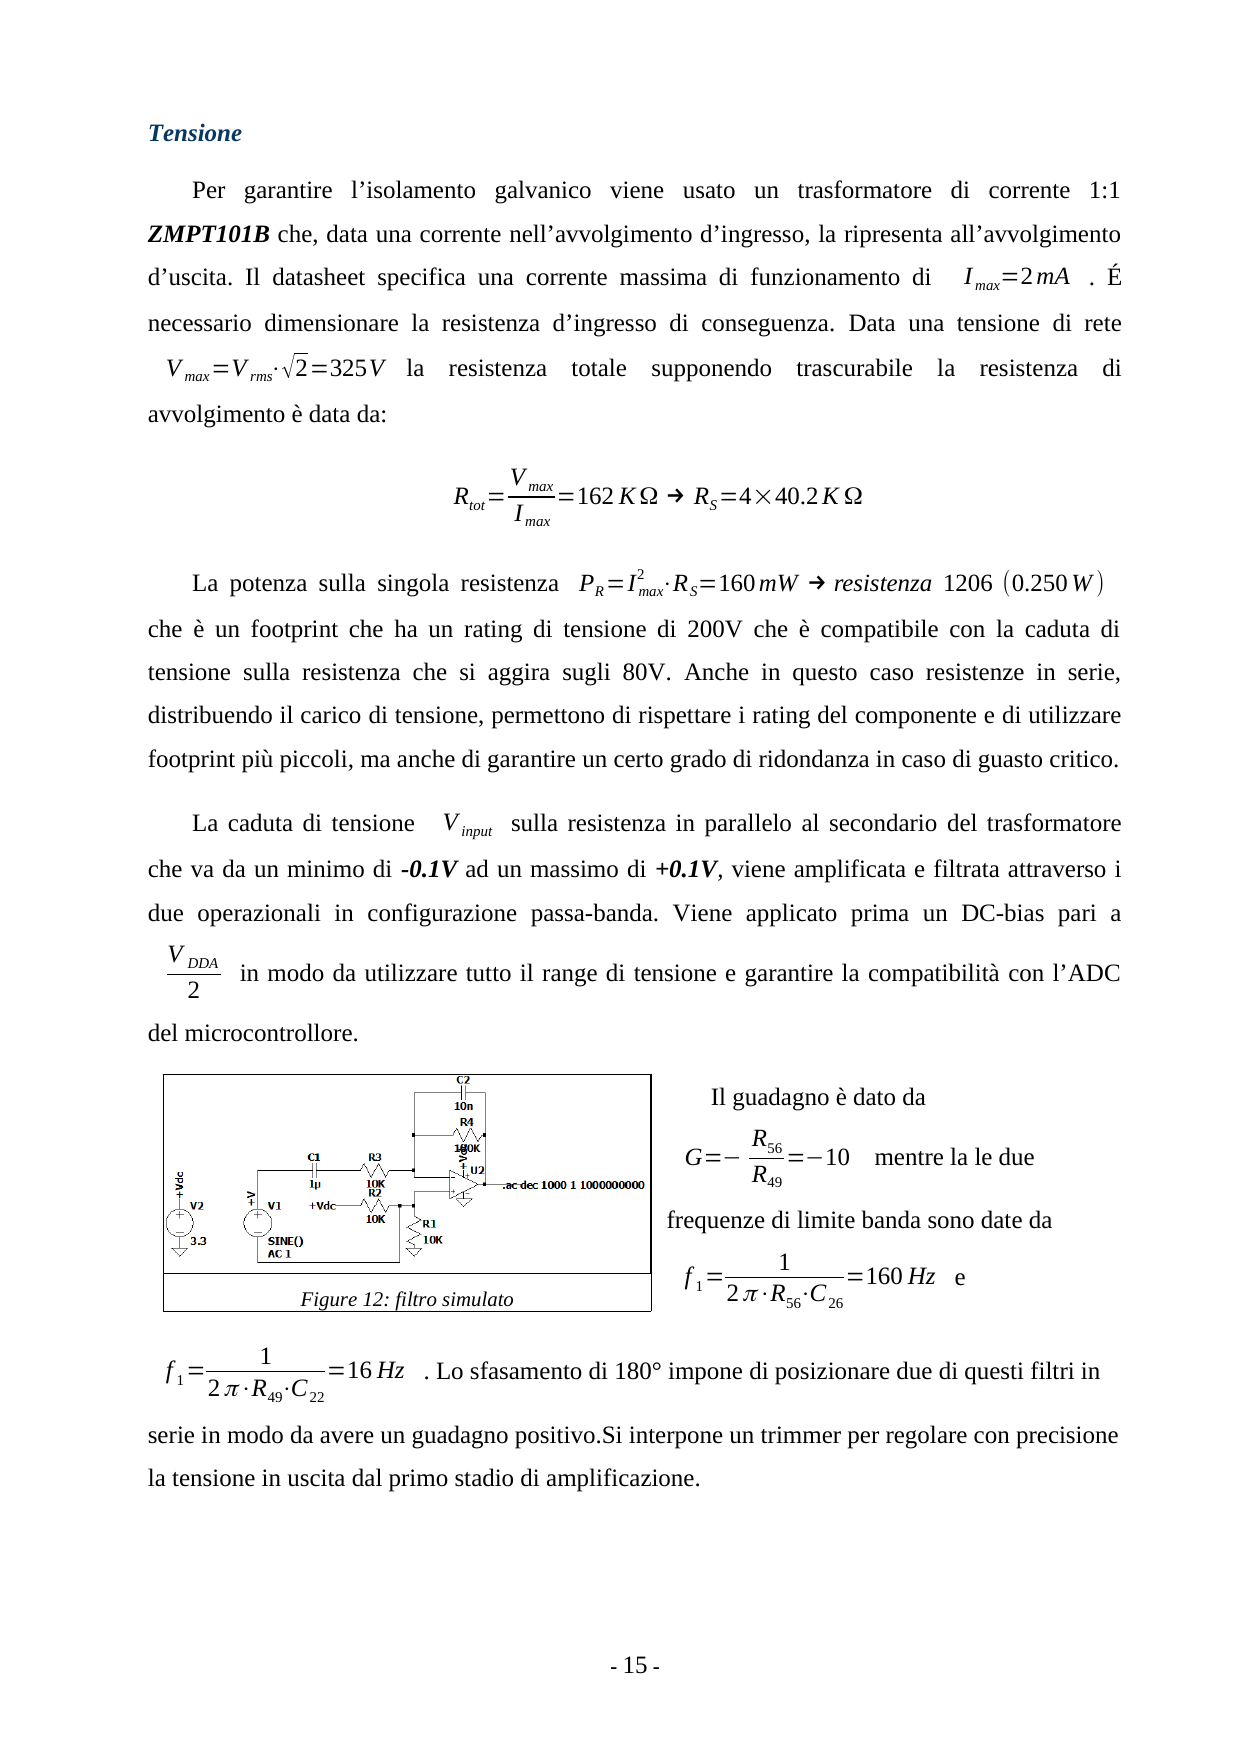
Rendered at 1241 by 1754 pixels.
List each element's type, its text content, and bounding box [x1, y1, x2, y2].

text Per garantire l’isolamento galvanico viene usato un trasformatore di corrente 1:1 ZMPT101B che, data una corrente nell’avvolgimento d’ingresso, la ripresenta all’avvolgimento d’uscita. Il datasheet specifica una corrente massima di funzionamento di . É necessario dimensionare la resistenza d’ingresso di conseguenza. Data una tensione di retela resistenza totale supponendo trascurabile la resistenza di avvolgimento è data da: [148, 176, 1122, 428]
text La potenza sulla singola resistenzache è un footprint che ha un rating di tensione di 200V che è compatibile con la caduta di tensione sulla resistenza che si aggira sugli 80V. Anche in questo caso resistenze in serie, distribuendo il carico di tensione, permettono di rispettare i rating del componente e di utilizzare footprint più piccoli, ma anche di garantire un certo grado di ridondanza in caso di guasto critico. [148, 565, 1122, 772]
subtitle Tensione [148, 118, 1122, 147]
text La caduta di tensione sulla resistenza in parallelo al secondario del trasformatore che va da un minimo di -0.1V ad un massimo di +0.1V, viene amplificata e filtrata attraverso i due operazionali in configurazione passa-banda. Viene applicato prima un DC-bias pari ain modo da utilizzare tutto il range di tensione e garantire la compatibilità con l’ADC del microcontrollore. [148, 808, 1122, 1047]
picture [164, 1075, 650, 1273]
text Il guadagno è dato da mentre la le due frequenze di limite banda sono date dae. Lo sfasamento di 180° impone di posizionare due di questi filtri in serie in modo da avere un guadagno positivo.Si interpone un trimmer per regolare con precisione la tensione in uscita dal primo stadio di amplificazione. [148, 1082, 1122, 1492]
text Figure 12: filtro simulato [164, 1274, 651, 1311]
